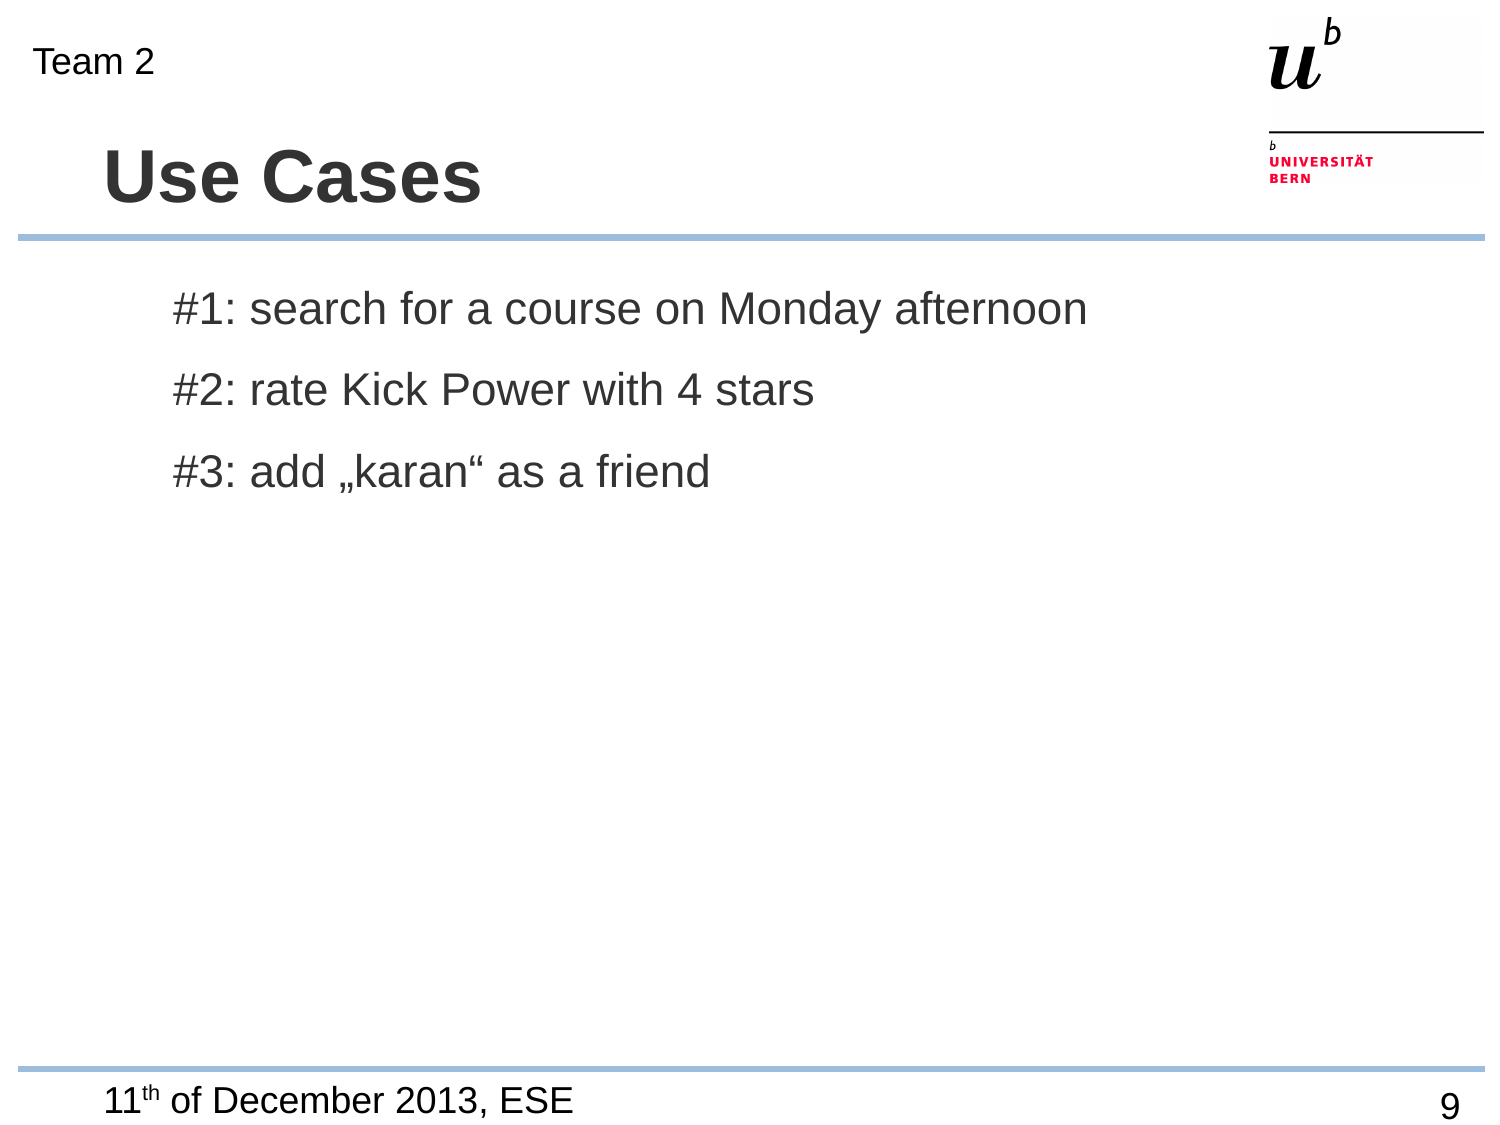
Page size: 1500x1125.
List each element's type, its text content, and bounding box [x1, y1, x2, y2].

slide_number [1425, 1074, 1485, 1104]
title Use Cases [88, 129, 1175, 241]
list #1: search for a course on Monday afternoon #2: rate Kick Power with 4 stars #3: add „karan“ as a friend [87, 275, 1410, 1013]
slide_number 11th of December 2013, ESE [88, 1068, 1375, 1120]
picture [1269, 17, 1484, 183]
footer Team 2 [17, 29, 904, 71]
